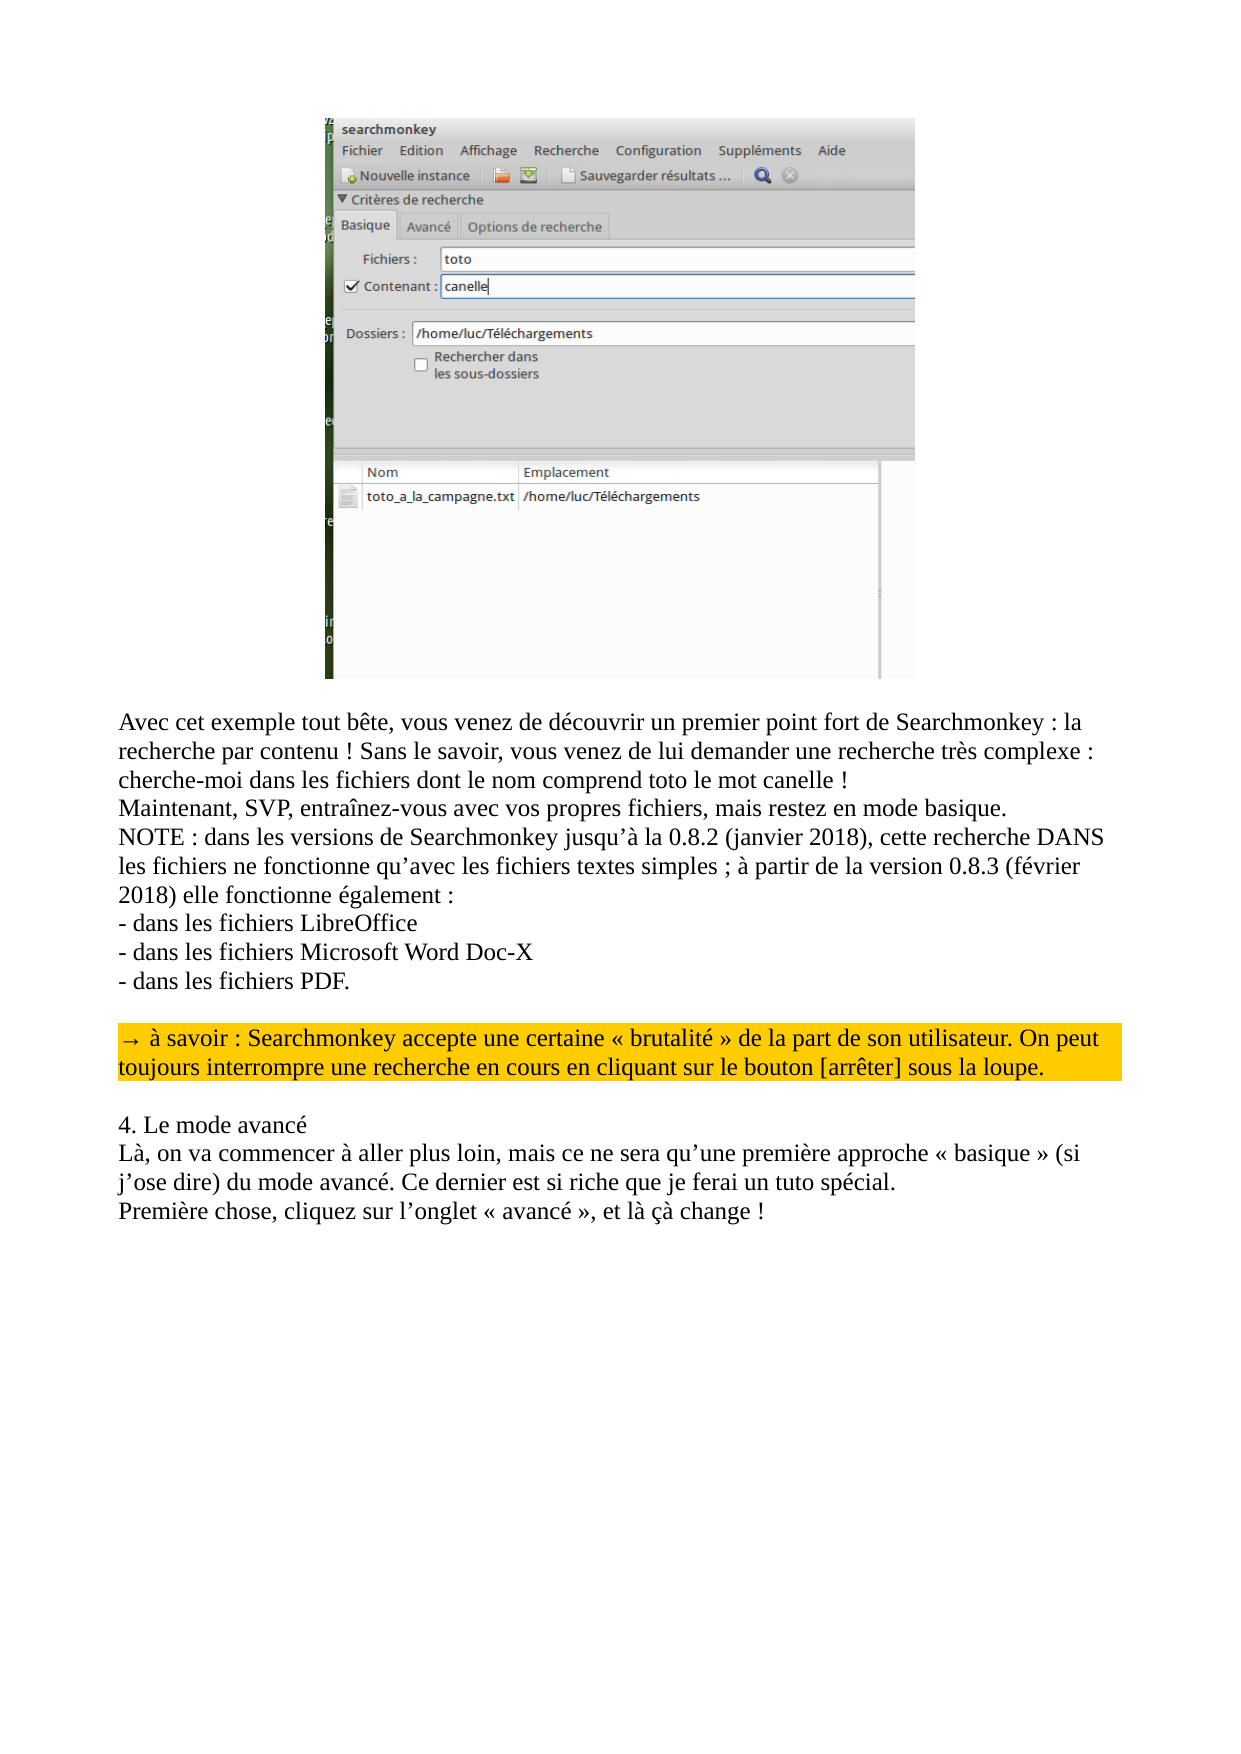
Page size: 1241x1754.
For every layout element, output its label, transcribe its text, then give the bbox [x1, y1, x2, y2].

text Maintenant, SVP, entraînez-vous avec vos propres fichiers, mais restez en mode basique. [118, 793, 1122, 822]
text 4. Le mode avancé [118, 1110, 1122, 1138]
picture [325, 118, 915, 679]
text Là, on va commencer à aller plus loin, mais ce ne sera qu’une première approche « basique » (si j’ose dire) du mode avancé. Ce dernier est si riche que je ferai un tuto spécial. [118, 1138, 1122, 1196]
text Avec cet exemple tout bête, vous venez de découvrir un premier point fort de Searchmonkey : la recherche par contenu ! Sans le savoir, vous venez de lui demander une recherche très complexe : [118, 707, 1122, 765]
text Première chose, cliquez sur l’onglet « avancé », et là çà change ! [118, 1196, 1122, 1225]
text cherche-moi dans les fichiers dont le nom comprend toto le mot canelle ! [118, 765, 1122, 793]
text NOTE : dans les versions de Searchmonkey jusqu’à la 0.8.2 (janvier 2018), cette recherche DANS les fichiers ne fonctionne qu’avec les fichiers textes simples ; à partir de la version 0.8.3 (février 2018) elle fonctionne également : [118, 822, 1122, 908]
text - dans les fichiers LibreOffice [118, 908, 1122, 937]
text → à savoir : Searchmonkey accepte une certaine « brutalité » de la part de son utilisateur. On peut toujours interrompre une recherche en cours en cliquant sur le bouton [arrêter] sous la loupe. [118, 1023, 1122, 1081]
text - dans les fichiers Microsoft Word Doc-X [118, 937, 1122, 966]
text - dans les fichiers PDF. [118, 966, 1122, 995]
